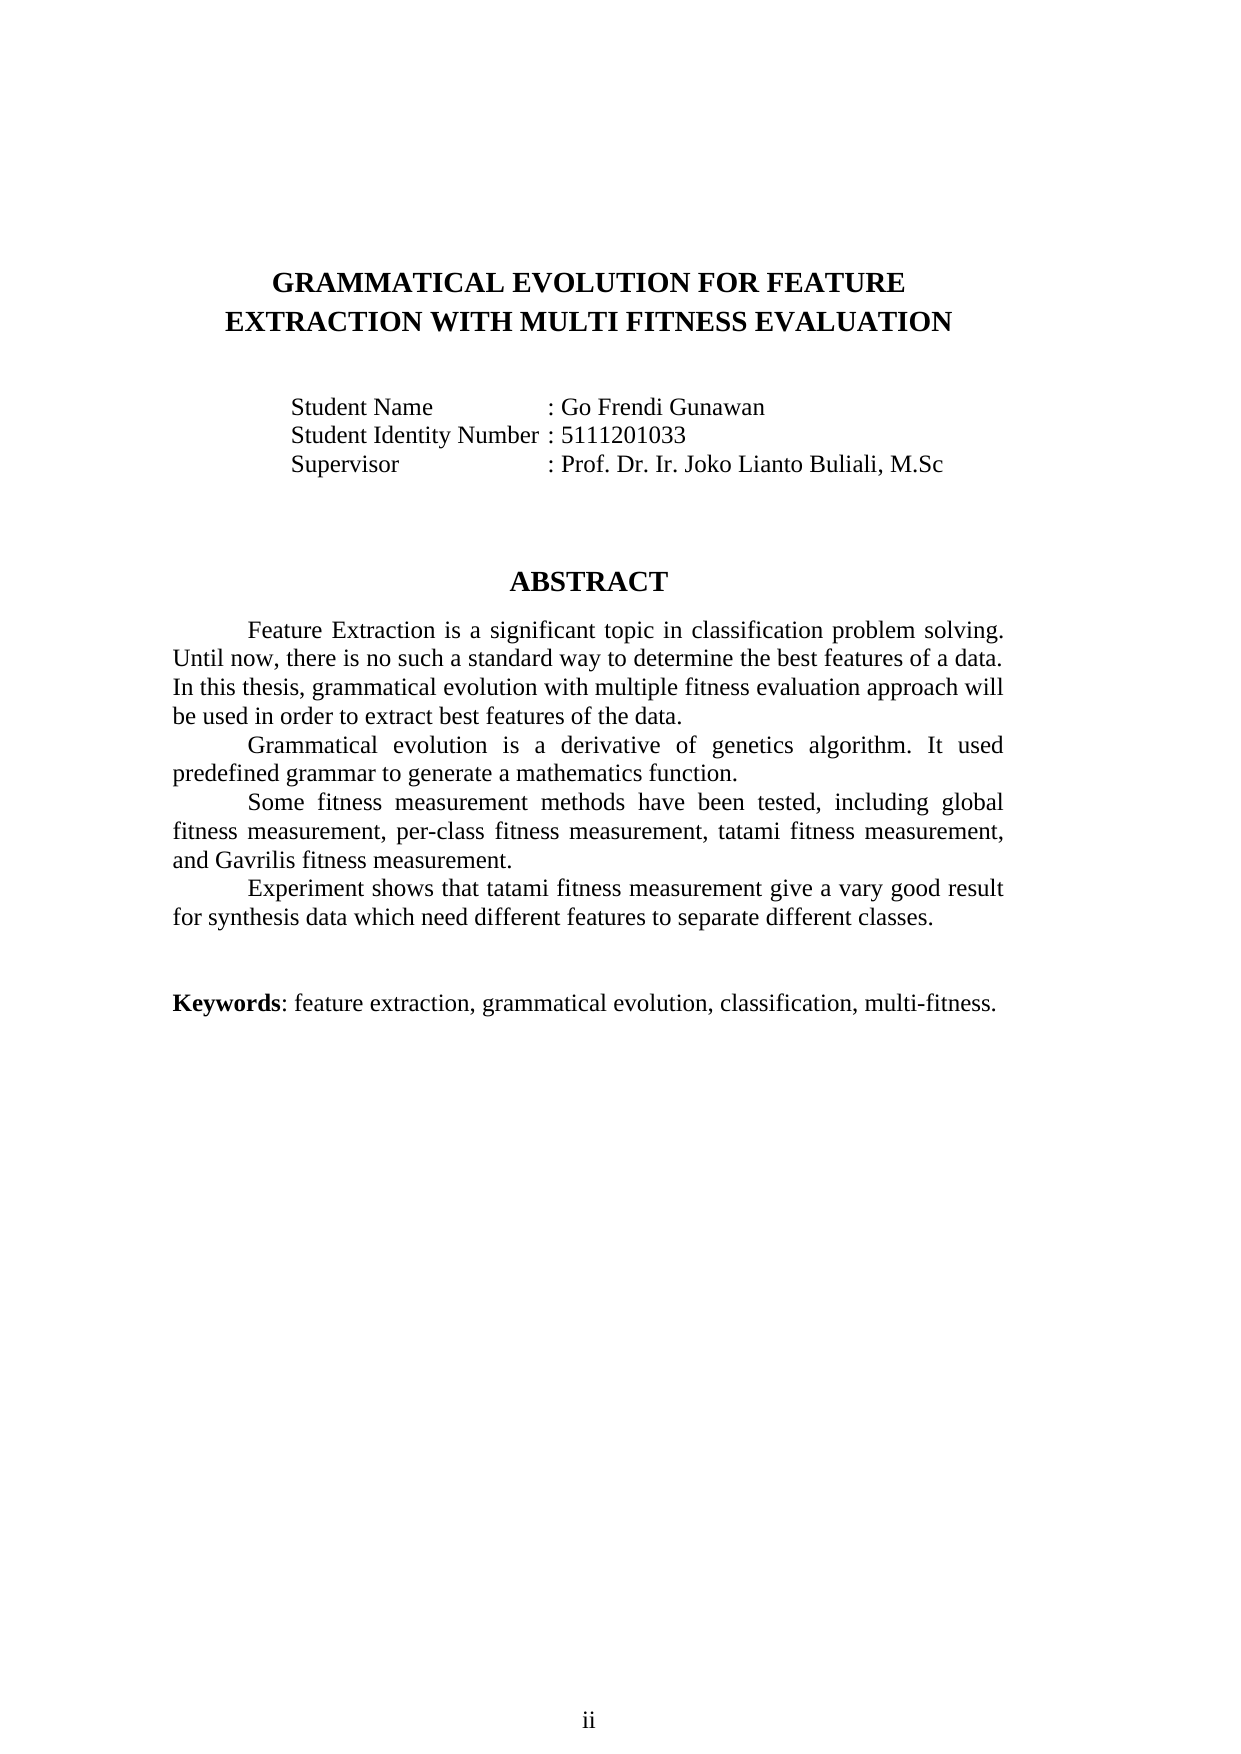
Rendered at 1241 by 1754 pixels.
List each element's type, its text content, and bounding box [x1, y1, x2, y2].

text Some fitness measurement methods have been tested, including global fitness measurement, per-class fitness measurement, tatami fitness measurement, and Gavrilis fitness measurement. [172, 787, 1005, 873]
text Feature Extraction is a significant topic in classification problem solving. Until now, there is no such a standard way to determine the best features of a data. In this thesis, grammatical evolution with multiple fitness evaluation approach will be used in order to extract best features of the data. [172, 615, 1005, 730]
text Grammatical Evolution for feature extraction with multi fitness evaluation [172, 265, 1005, 337]
text Grammatical evolution is a derivative of genetics algorithm. It used predefined grammar to generate a mathematics function. [172, 730, 1005, 787]
text Student Name : Go Frendi Gunawan [291, 392, 1005, 421]
subtitle ABSTRACT [172, 564, 1005, 598]
text Experiment shows that tatami fitness measurement give a vary good result for synthesis data which need different features to separate different classes. [172, 873, 1005, 931]
text Supervisor : Prof. Dr. Ir. Joko Lianto Buliali, M.Sc [291, 449, 1005, 478]
text Keywords: feature extraction, grammatical evolution, classification, multi-fitness. [172, 988, 1005, 1017]
text Student Identity Number : 5111201033 [291, 421, 1005, 449]
